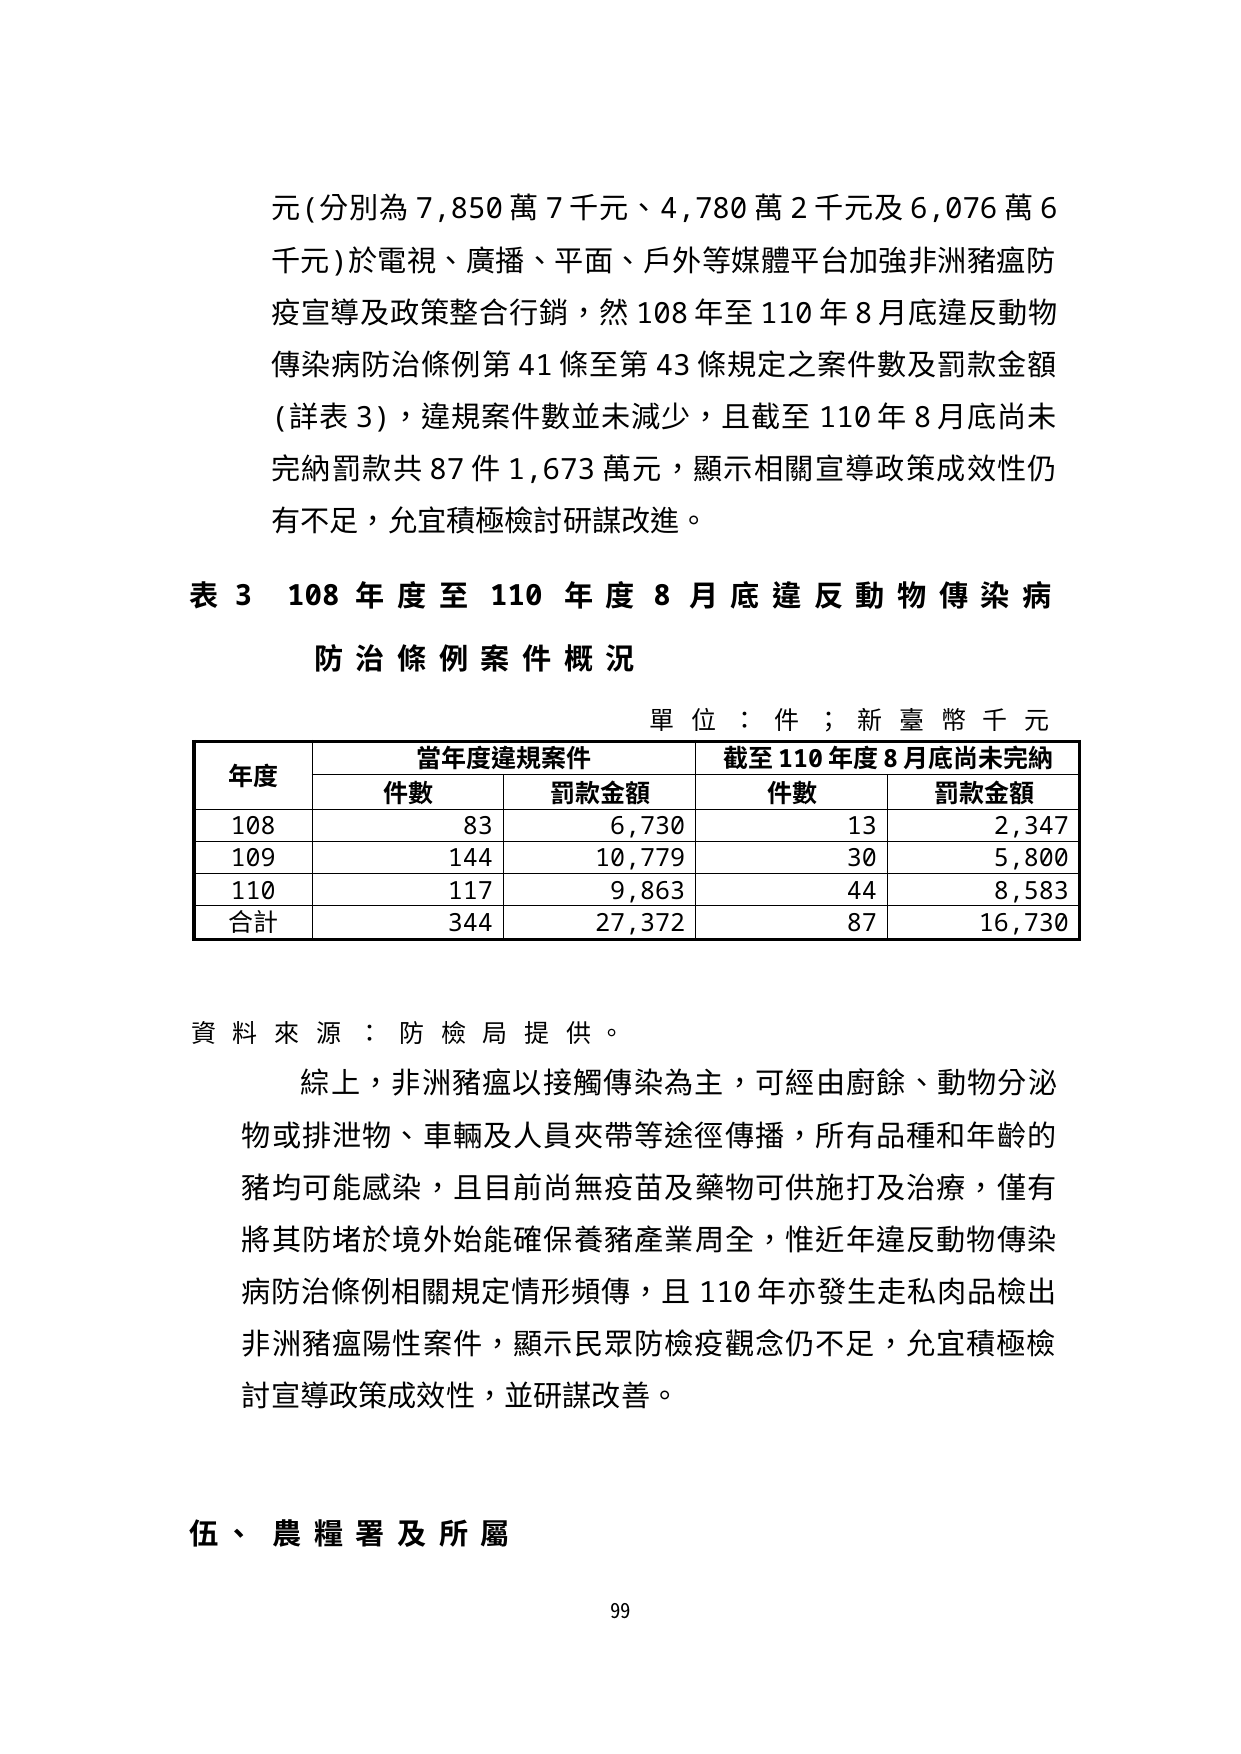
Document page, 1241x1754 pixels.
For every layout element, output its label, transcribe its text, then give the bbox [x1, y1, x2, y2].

text 表3 108年度至110年度8月底違反動物傳染病防治條例案件概況 [183, 552, 1058, 677]
text 元(分別為7,850萬7千元、4,780萬2千元及6,076萬6千元)於電視、廣播、平面、戶外等媒體平台加強非洲豬瘟防疫宣導及政策整合行銷，然108年至110年8月底違反動物傳染病防治條例第41條至第43條規定之案件數及罰款金額(詳表3)，違規案件數並未減少，且截至110年8月底尚未完納罰款共87件1,673萬元，顯示相關宣導政策成效性仍有不足，允宜積極檢討研謀改進。 [271, 177, 1058, 542]
table_cell 44 [696, 874, 887, 905]
table_cell 件數 [696, 775, 887, 808]
table_cell 合計 [196, 906, 312, 938]
table_cell 罰款金額 [888, 775, 1078, 808]
table_cell 109 [196, 842, 312, 873]
table_header 截至110年度8月底尚未完納 [696, 743, 1078, 774]
text 綜上，非洲豬瘟以接觸傳染為主，可經由廚餘、動物分泌物或排泄物、車輛及人員夾帶等途徑傳播，所有品種和年齡的豬均可能感染，且目前尚無疫苗及藥物可供施打及治療，僅有將其防堵於境外始能確保養豬產業周全，惟近年違反動物傳染病防治條例相關規定情形頻傳，且110年亦發生走私肉品檢出非洲豬瘟陽性案件，顯示民眾防檢疫觀念仍不足，允宜積極檢討宣導政策成效性，並研謀改善。 [242, 1052, 1058, 1417]
table_cell 83 [313, 810, 503, 841]
table_cell 5,800 [888, 842, 1078, 873]
table_cell 罰款金額 [504, 775, 695, 808]
table_cell 16,730 [888, 906, 1078, 938]
table_cell 6,730 [504, 810, 695, 841]
table_cell 10,779 [504, 842, 695, 873]
table_cell 110 [196, 874, 312, 905]
table_cell 9,863 [504, 874, 695, 905]
table_cell 2,347 [888, 810, 1078, 841]
table_cell 件數 [313, 775, 503, 808]
table_cell 108 [196, 810, 312, 841]
table_header 年度 [196, 743, 312, 808]
text 伍、農糧署及所屬 [183, 1490, 1058, 1552]
table_cell 13 [696, 810, 887, 841]
text 單位：件；新臺幣千元 [183, 677, 1058, 740]
table_header 當年度違規案件 [313, 743, 695, 774]
table_cell 30 [696, 842, 887, 873]
table_cell 117 [313, 874, 503, 905]
text 資料來源：防檢局提供。 [183, 990, 1058, 1052]
table_cell 87 [696, 906, 887, 938]
table_cell 344 [313, 906, 503, 938]
table_cell 8,583 [888, 874, 1078, 905]
table_cell 27,372 [504, 906, 695, 938]
table_cell 144 [313, 842, 503, 873]
